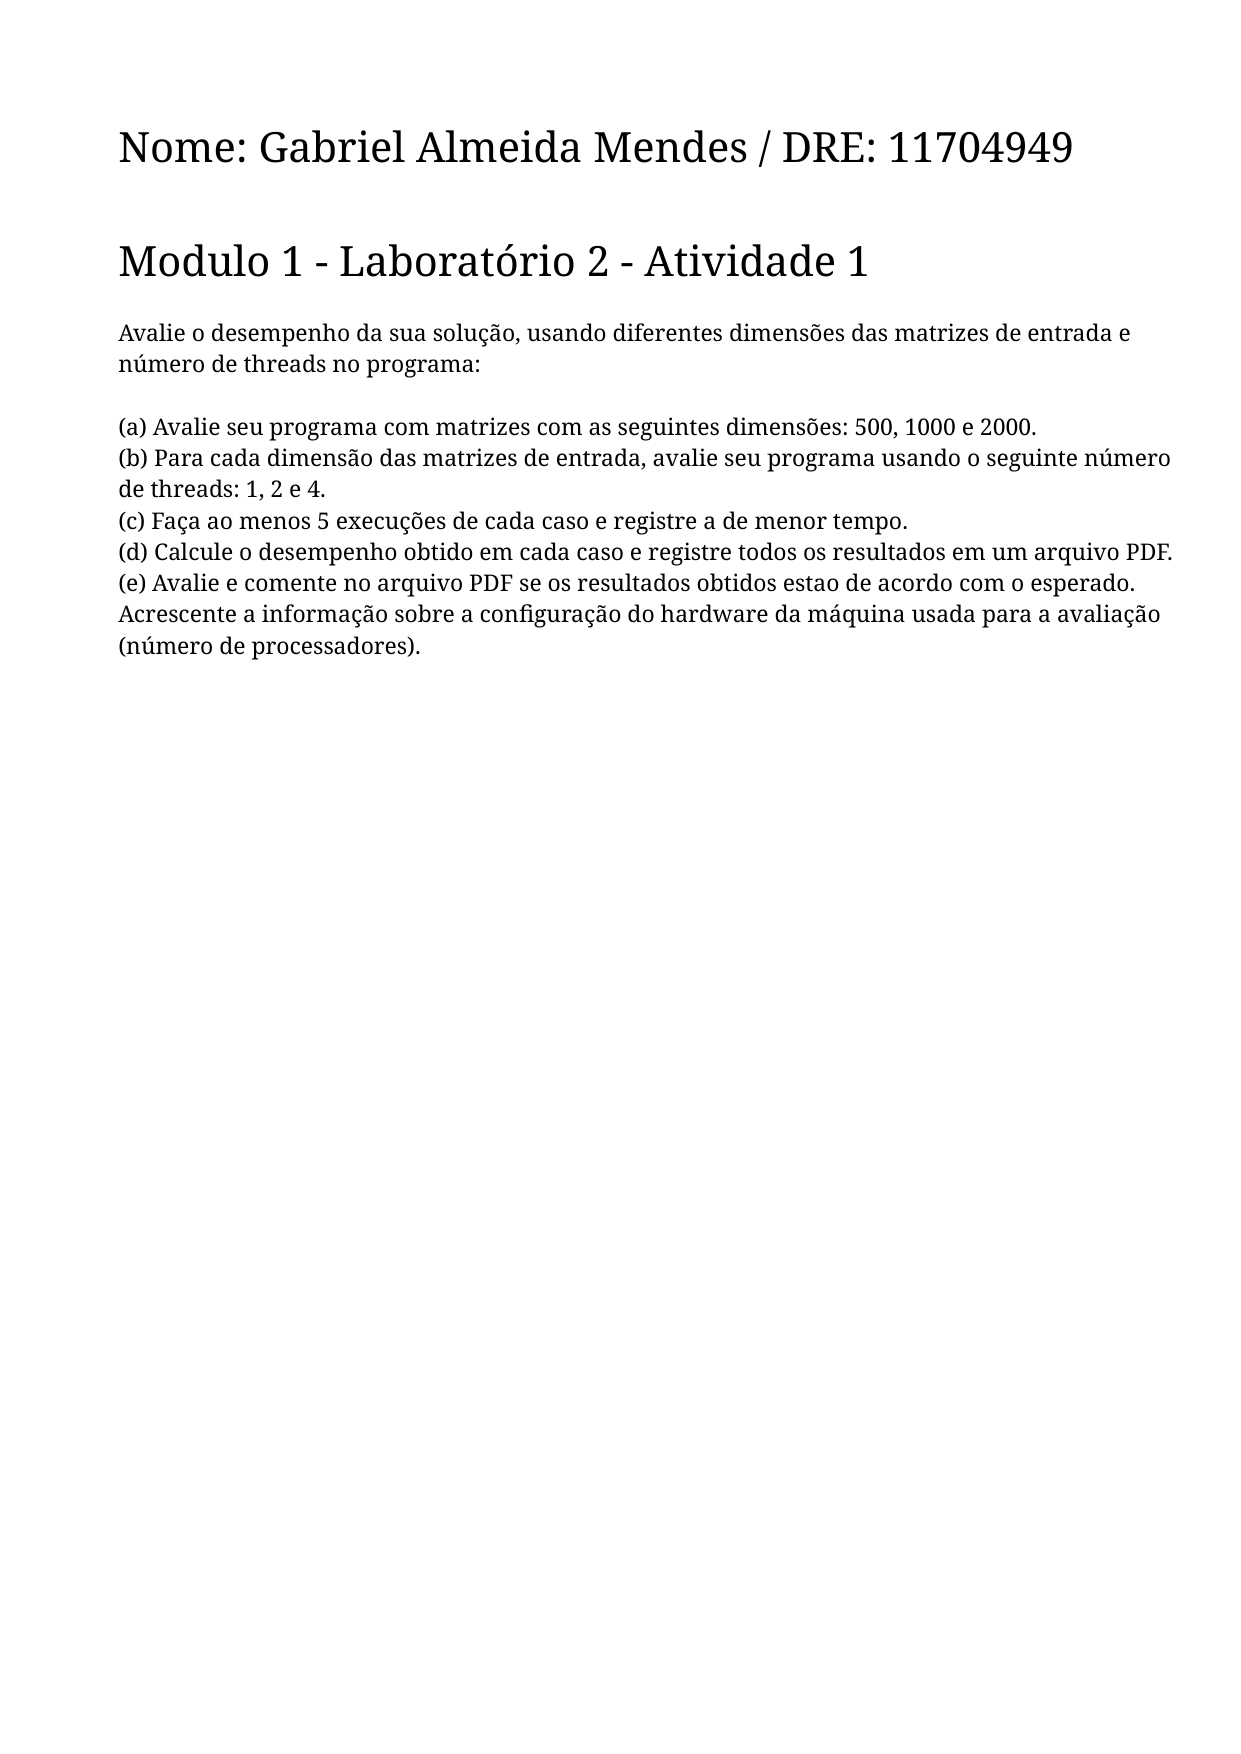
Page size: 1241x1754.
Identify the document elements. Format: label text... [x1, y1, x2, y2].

text (d) Calcule o desempenho obtido em cada caso e registre todos os resultados em um arquivo PDF. [118, 536, 1181, 567]
text (c) Faça ao menos 5 execuções de cada caso e registre a de menor tempo. [118, 505, 1181, 536]
text Avalie o desempenho da sua solução, usando diferentes dimensões das matrizes de entrada e número de threads no programa: [118, 317, 1181, 380]
text Modulo 1 - Laboratório 2 - Atividade 1 [118, 232, 1181, 288]
text Nome: Gabriel Almeida Mendes / DRE: 11704949 [118, 118, 1181, 175]
text (a) Avalie seu programa com matrizes com as seguintes dimensões: 500, 1000 e 2000. [118, 411, 1181, 442]
text (b) Para cada dimensão das matrizes de entrada, avalie seu programa usando o seguinte número de threads: 1, 2 e 4. [118, 442, 1181, 505]
text (e) Avalie e comente no arquivo PDF se os resultados obtidos estao de acordo com o esperado. Acrescente a informação sobre a configuração do hardware da máquina usada para a avaliação (número de processadores). [118, 567, 1181, 661]
